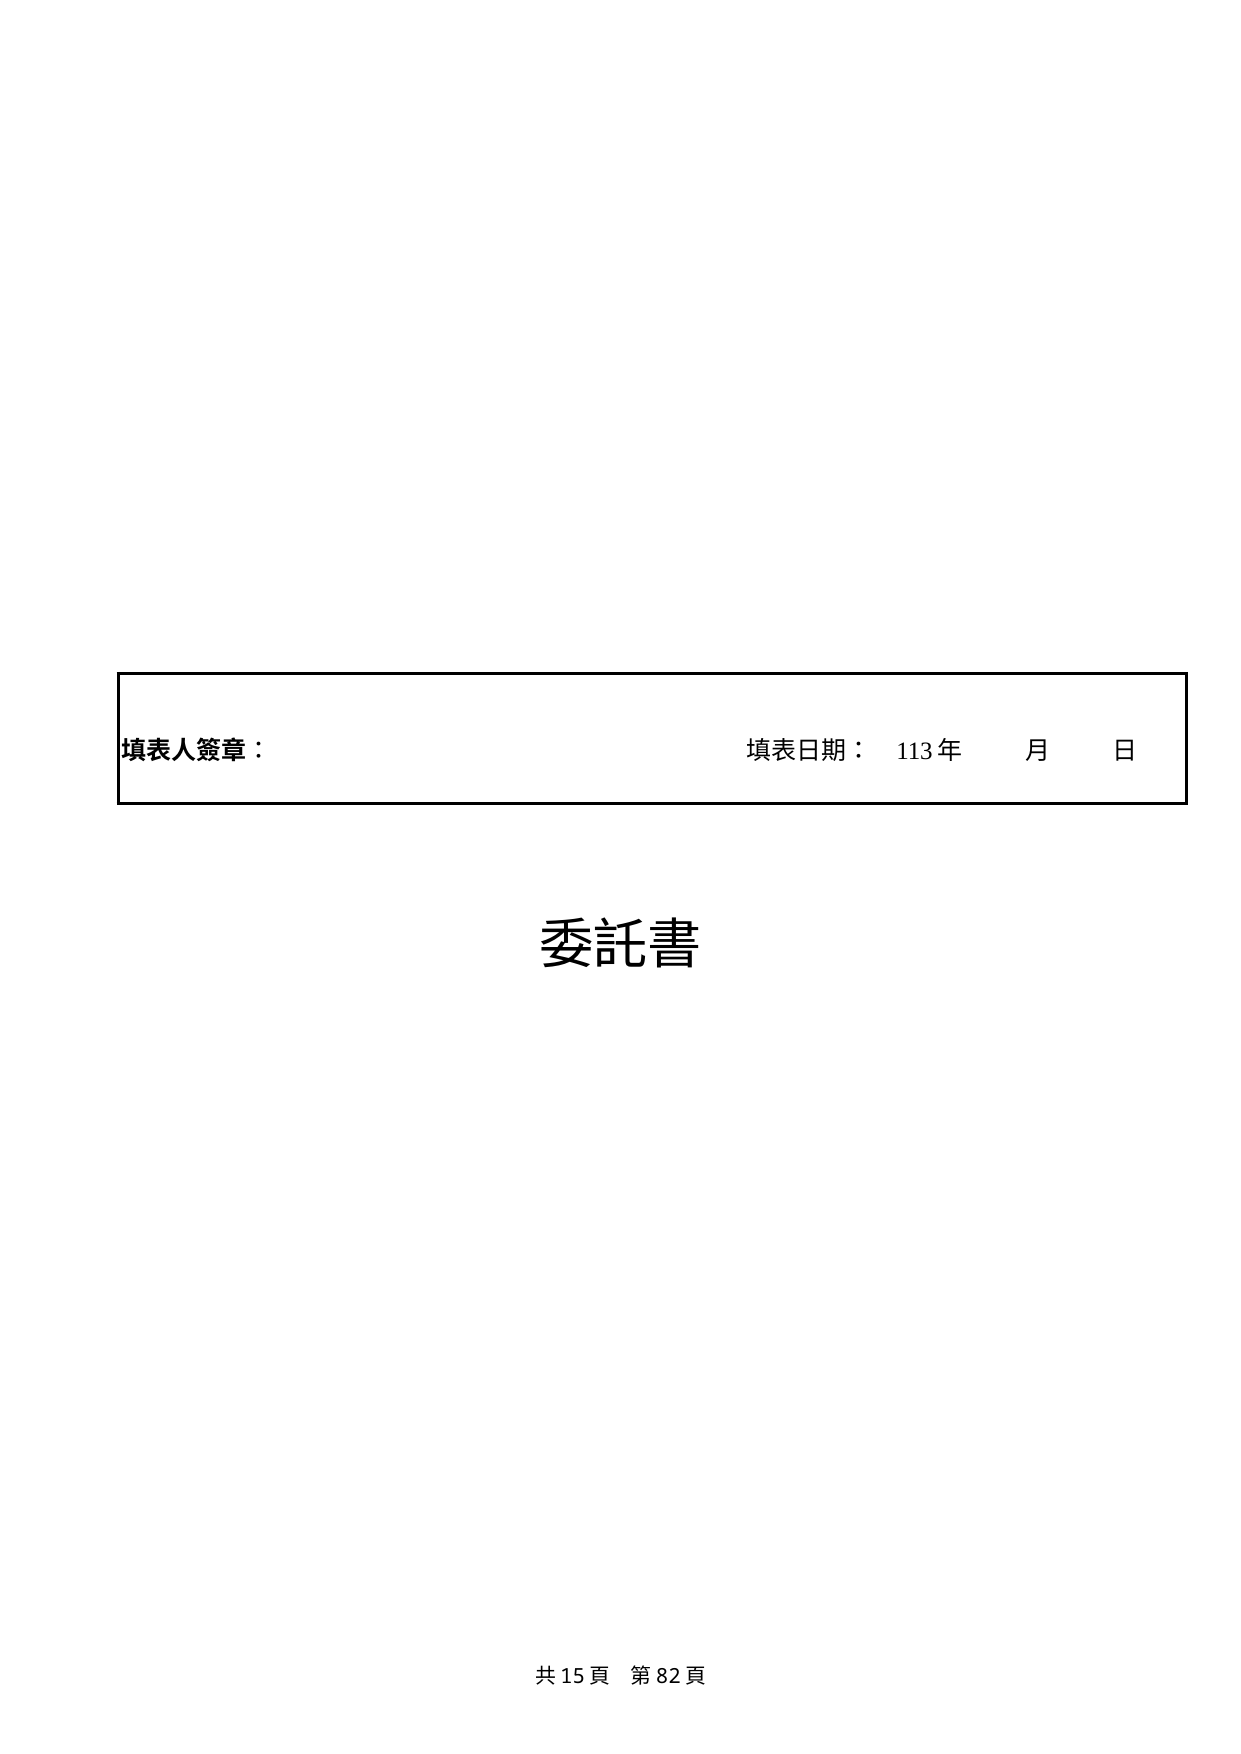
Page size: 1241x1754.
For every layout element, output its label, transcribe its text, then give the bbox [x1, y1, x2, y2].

table_cell [1073, 805, 1077, 867]
table_cell 填表人簽章： 填表日期： 113年 月 日 [120, 675, 1185, 802]
table_cell [146, 805, 1073, 867]
text 委託書 [118, 867, 1122, 992]
table_cell [118, 805, 146, 867]
table_cell [1077, 805, 1187, 867]
